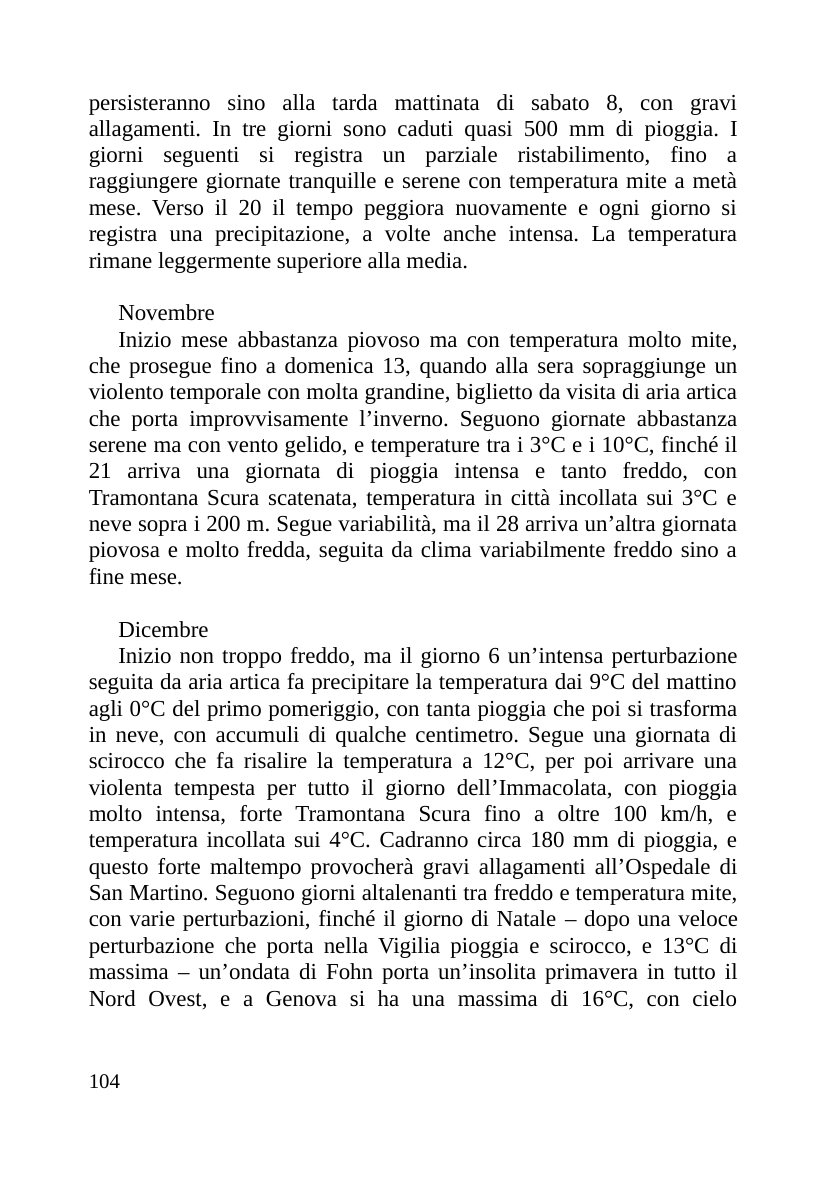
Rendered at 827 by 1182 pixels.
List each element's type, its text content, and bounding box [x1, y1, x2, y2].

text persisteranno sino alla tarda mattinata di sabato 8, con gravi allagamenti. In tre giorni sono caduti quasi 500 mm di pioggia. I giorni seguenti si registra un parziale ristabilimento, fino a raggiungere giornate tranquille e serene con temperatura mite a metà mese. Verso il 20 il tempo peggiora nuovamente e ogni giorno si registra una precipitazione, a volte anche intensa. La temperatura rimane leggermente superiore alla media. [88, 88, 738, 273]
text Inizio mese abbastanza piovoso ma con temperatura molto mite, che prosegue fino a domenica 13, quando alla sera sopraggiunge un violento temporale con molta grandine, biglietto da visita di aria artica che porta improvvisamente l’inverno. Seguono giornate abbastanza serene ma con vento gelido, e temperature tra i 3°C e i 10°C, finché il 21 arriva una giornata di pioggia intensa e tanto freddo, con Tramontana Scura scatenata, temperatura in città incollata sui 3°C e neve sopra i 200 m. Segue variabilità, ma il 28 arriva un’altra giornata piovosa e molto fredda, seguita da clima variabilmente freddo sino a fine mese. [88, 326, 738, 589]
text Inizio non troppo freddo, ma il giorno 6 un’intensa perturbazione seguita da aria artica fa precipitare la temperatura dai 9°C del mattino agli 0°C del primo pomeriggio, con tanta pioggia che poi si trasforma in neve, con accumuli di qualche centimetro. Segue una giornata di scirocco che fa risalire la temperatura a 12°C, per poi arrivare una violenta tempesta per tutto il giorno dell’Immacolata, con pioggia molto intensa, forte Tramontana Scura fino a oltre 100 km/h, e temperatura incollata sui 4°C. Cadranno circa 180 mm di pioggia, e questo forte maltempo provocherà gravi allagamenti all’Ospedale di San Martino. Seguono giorni altalenanti tra freddo e temperatura mite, con varie perturbazioni, finché il giorno di Natale ‒ dopo una veloce perturbazione che porta nella Vigilia pioggia e scirocco, e 13°C di massima ‒ un’ondata di Fohn porta un’insolita primavera in tutto il Nord Ovest, e a Genova si ha una massima di 16°C, con cielo [88, 642, 738, 1011]
text Dicembre [88, 616, 738, 642]
text Novembre [88, 299, 738, 326]
